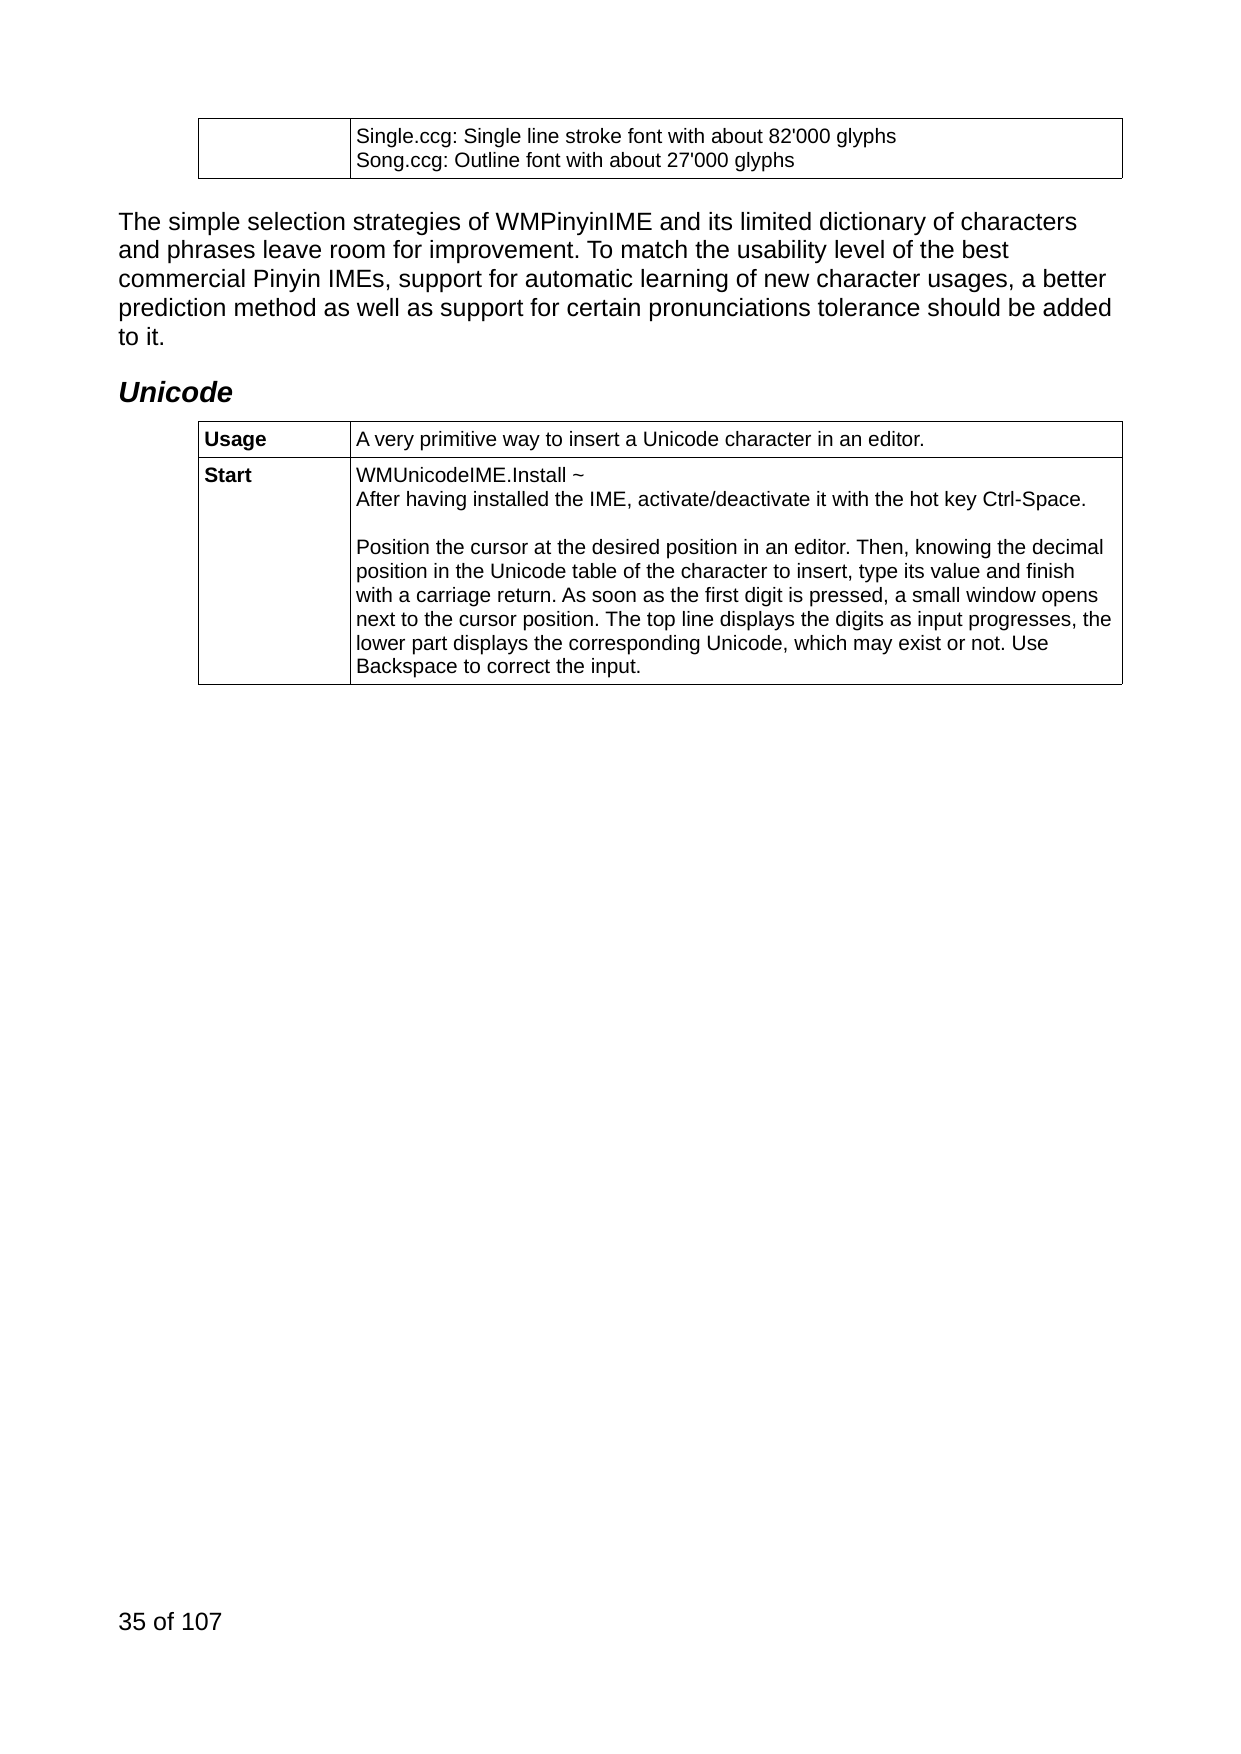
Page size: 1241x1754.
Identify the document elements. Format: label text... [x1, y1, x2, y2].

table_cell Single.ccg: Single line stroke font with about 82'000 glyphs Song.ccg: Outline font with about 27'000 glyphs [351, 119, 1122, 178]
table_cell [199, 119, 350, 178]
table_cell WMUnicodeIME.Install ~ After having installed the IME, activate/deactivate it with the hot key Ctrl-Space. Position the cursor at the desired position in an editor. Then, knowing the decimal position in the Unicode table of the character to insert, type its value and finish with a carriage return. As soon as the first digit is pressed, a small window opens next to the cursor position. The top line displays the digits as input progresses, the lower part displays the corresponding Unicode, which may exist or not. Use Backspace to correct the input. [351, 458, 1122, 684]
text The simple selection strategies of WMPinyinIME and its limited dictionary of characters and phrases leave room for improvement. To match the usability level of the best commercial Pinyin IMEs, support for automatic learning of new character usages, a better prediction method as well as support for certain pronunciations tolerance should be added to it. [118, 206, 1122, 350]
table_header A very primitive way to insert a Unicode character in an editor. [351, 422, 1122, 457]
subtitle Unicode [118, 375, 1122, 409]
table_header Usage [199, 422, 350, 457]
table_cell Start [199, 458, 350, 684]
